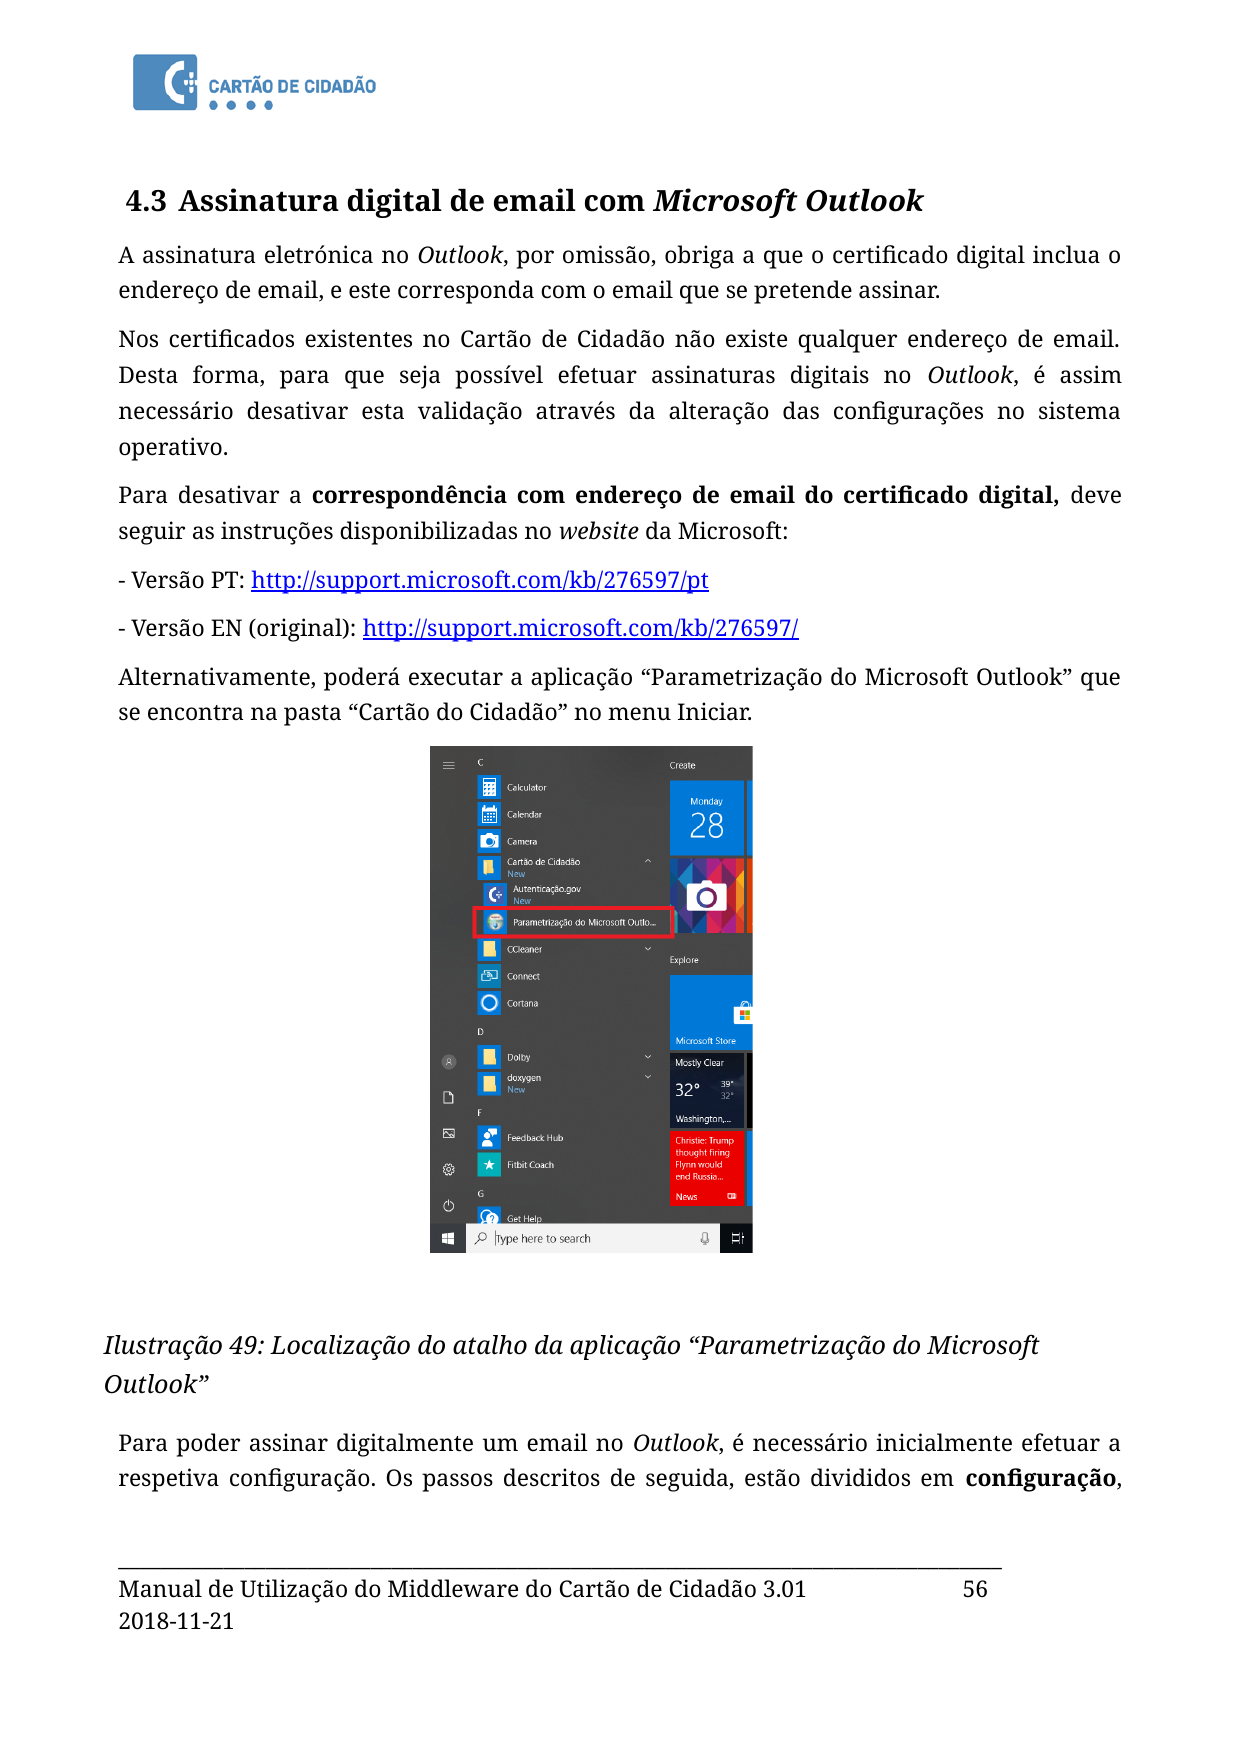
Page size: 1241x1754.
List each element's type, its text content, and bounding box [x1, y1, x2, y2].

text Para poder assinar digitalmente um email no Outlook, é necessário inicialmente efetuar a respetiva configuração. Os passos descritos de seguida, estão divididos em configuração, [104, 1253, 1122, 1494]
text Para desativar a correspondência com endereço de email do certificado digital, deve seguir as instruções disponibilizadas no website da Microsoft: [118, 479, 1122, 546]
text Ilustração 49: Localização do atalho da aplicação “Parametrização do Microsoft Outlook” [104, 1328, 1094, 1401]
text - Versão PT: http://support.microsoft.com/kb/276597/pt [118, 563, 1122, 595]
picture [430, 746, 753, 1253]
text Alternativamente, poderá executar a aplicação “Parametrização do Microsoft Outlook” que se encontra na pasta “Cartão do Cidadão” no menu Iniciar. [118, 660, 1122, 728]
text A assinatura eletrónica no Outlook, por omissão, obriga a que o certificado digital inclua o endereço de email, e este corresponda com o email que se pretende assinar. [118, 238, 1122, 306]
picture [130, 47, 423, 118]
subtitle Assinatura digital de email com Microsoft Outlook [118, 180, 1122, 220]
text - Versão EN (original): http://support.microsoft.com/kb/276597/ [118, 612, 1122, 643]
text Nos certificados existentes no Cartão de Cidadão não existe qualquer endereço de email. Desta forma, para que seja possível efetuar assinaturas digitais no Outlook, é assim necessário desativar esta validação através da alteração das configurações no sistema operativo. [118, 323, 1122, 462]
